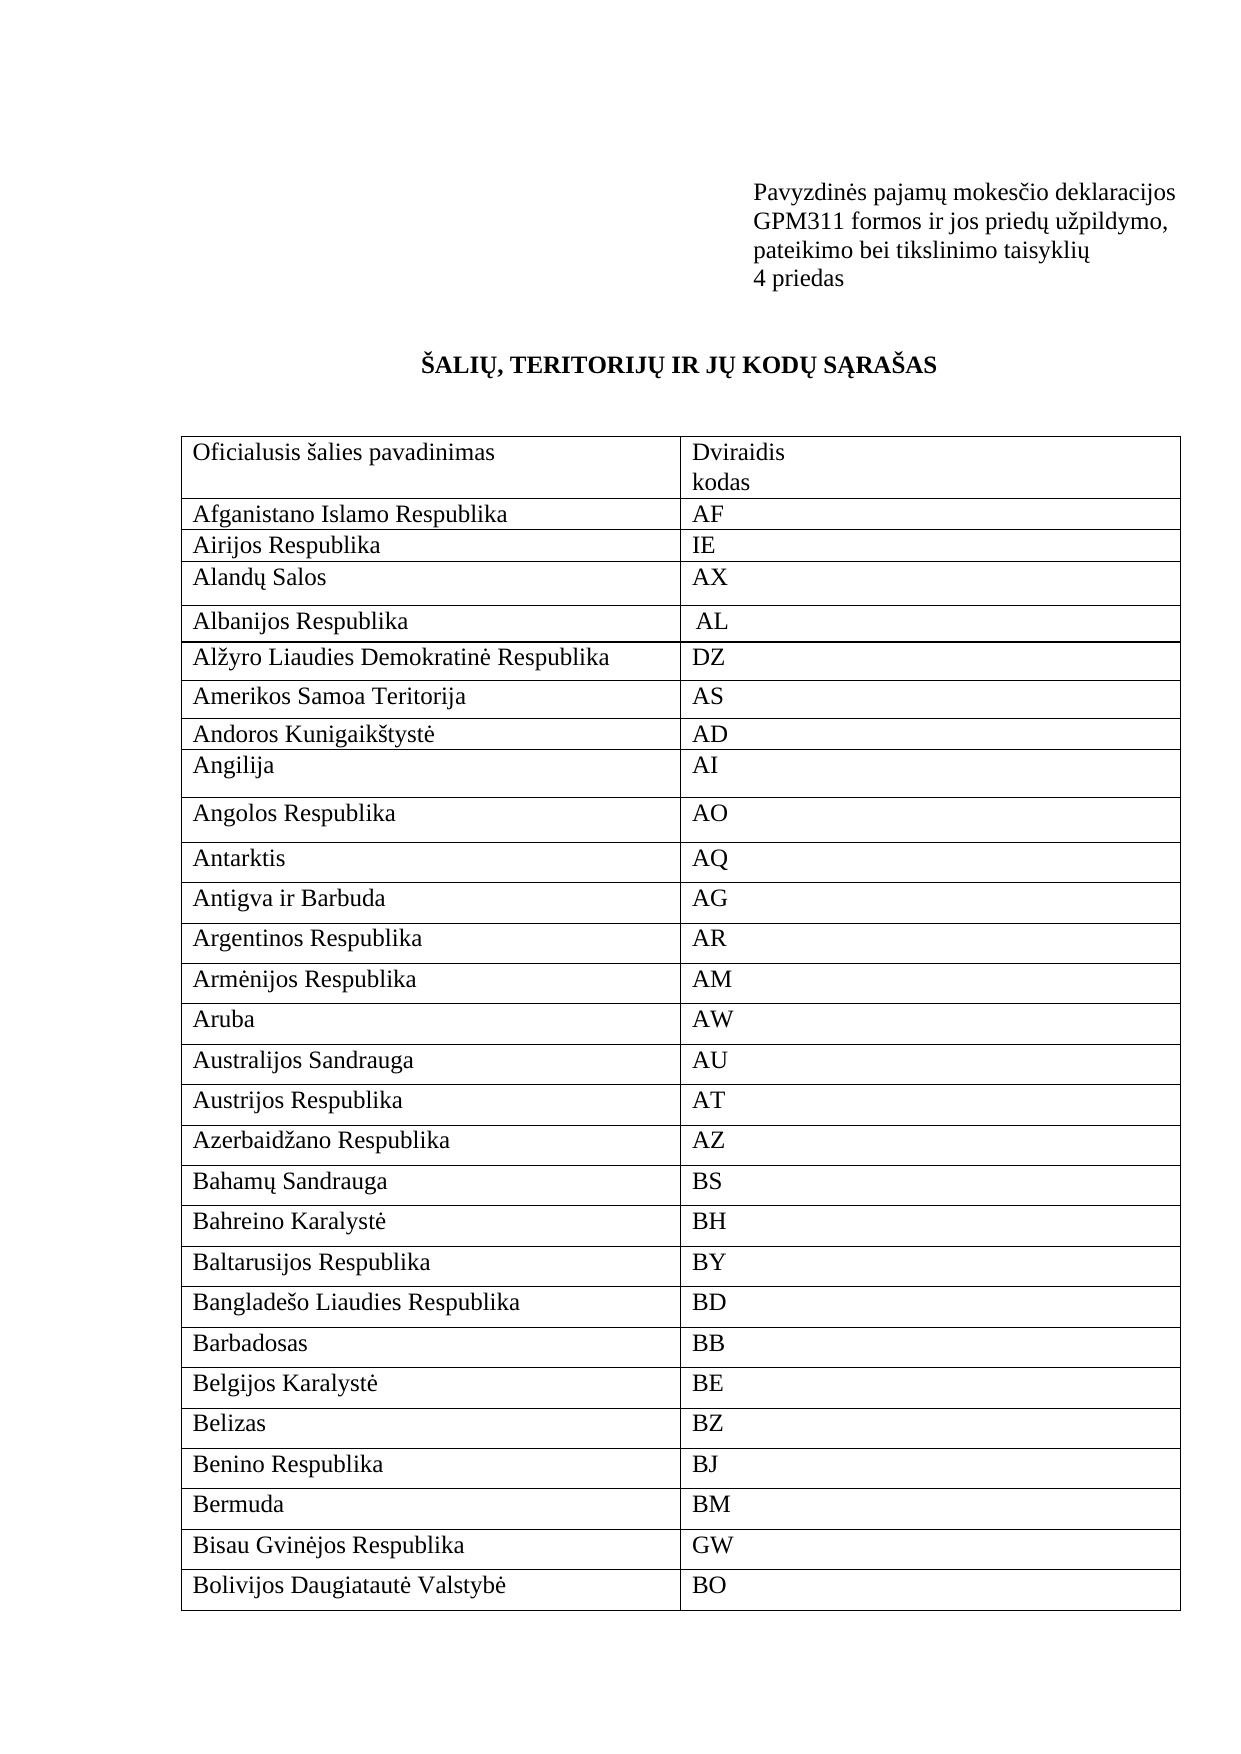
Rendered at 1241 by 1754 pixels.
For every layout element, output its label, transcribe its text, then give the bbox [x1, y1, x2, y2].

table_cell BJ [681, 1449, 1180, 1488]
table_cell Belgijos Karalystė [182, 1368, 680, 1407]
table_cell AZ [681, 1126, 1180, 1165]
text GPM311 formos ir jos priedų užpildymo, [753, 206, 1181, 235]
table_cell BE [681, 1368, 1180, 1407]
table_cell BS [681, 1166, 1180, 1205]
table_cell BH [681, 1206, 1180, 1246]
table_cell Austrijos Respublika [182, 1085, 680, 1124]
table_cell Antigva ir Barbuda [182, 883, 680, 922]
table_cell IE [681, 530, 1180, 561]
table_cell BM [681, 1489, 1180, 1529]
table_cell Azerbaidžano Respublika [182, 1126, 680, 1165]
table_cell BZ [681, 1409, 1180, 1448]
table_cell Amerikos Samoa Teritorija [182, 681, 680, 718]
table_cell GW [681, 1530, 1180, 1569]
table_cell Antarktis [182, 843, 680, 882]
table_cell Alžyro Liaudies Demokratinė Respublika [182, 643, 680, 680]
text ŠALIŲ, TERITORIJŲ IR JŲ KODŲ SĄRAŠAS [177, 350, 1181, 378]
table_cell Albanijos Respublika [182, 606, 680, 641]
table_cell Australijos Sandrauga [182, 1045, 680, 1084]
table_cell Afganistano Islamo Respublika [182, 499, 680, 529]
table_header Dviraidis kodas [681, 437, 1180, 498]
table_cell AL [681, 606, 1180, 641]
text 4 priedas [679, 263, 1181, 292]
table_header Oficialusis šalies pavadinimas [182, 437, 680, 498]
table_cell AR [681, 924, 1180, 963]
table_cell Bahamų Sandrauga [182, 1166, 680, 1205]
table_cell AF [681, 499, 1180, 529]
table_cell BB [681, 1328, 1180, 1367]
table_cell Baltarusijos Respublika [182, 1247, 680, 1286]
table_cell Alandų Salos [182, 562, 680, 605]
table_cell AO [681, 798, 1180, 842]
table_cell BD [681, 1287, 1180, 1327]
table_cell Benino Respublika [182, 1449, 680, 1488]
table_cell Bermuda [182, 1489, 680, 1529]
table_cell AI [681, 750, 1180, 797]
table_cell Armėnijos Respublika [182, 964, 680, 1003]
table_cell Bisau Gvinėjos Respublika [182, 1530, 680, 1569]
table_cell BY [681, 1247, 1180, 1286]
table_cell Andoros Kunigaikštystė [182, 719, 680, 749]
text Pavyzdinės pajamų mokesčio deklaracijos [753, 177, 1181, 206]
table_cell Airijos Respublika [182, 530, 680, 561]
table_cell AW [681, 1004, 1180, 1044]
table_cell Bangladešo Liaudies Respublika [182, 1287, 680, 1327]
table_cell Angolos Respublika [182, 798, 680, 842]
text pateikimo bei tikslinimo taisyklių [753, 235, 1181, 263]
table_cell AG [681, 883, 1180, 922]
table_cell Angilija [182, 750, 680, 797]
table_cell AT [681, 1085, 1180, 1124]
table_cell AD [681, 719, 1180, 749]
table_cell AX [681, 562, 1180, 605]
table_cell Bolivijos Daugiatautė Valstybė [182, 1570, 680, 1609]
table_cell Aruba [182, 1004, 680, 1044]
table_cell AU [681, 1045, 1180, 1084]
table_cell BO [681, 1570, 1180, 1609]
table_cell Argentinos Respublika [182, 924, 680, 963]
table_cell Belizas [182, 1409, 680, 1448]
table_cell AM [681, 964, 1180, 1003]
table_cell Barbadosas [182, 1328, 680, 1367]
table_cell AQ [681, 843, 1180, 882]
table_cell DZ [681, 643, 1180, 680]
table_cell AS [681, 681, 1180, 718]
table_cell Bahreino Karalystė [182, 1206, 680, 1246]
